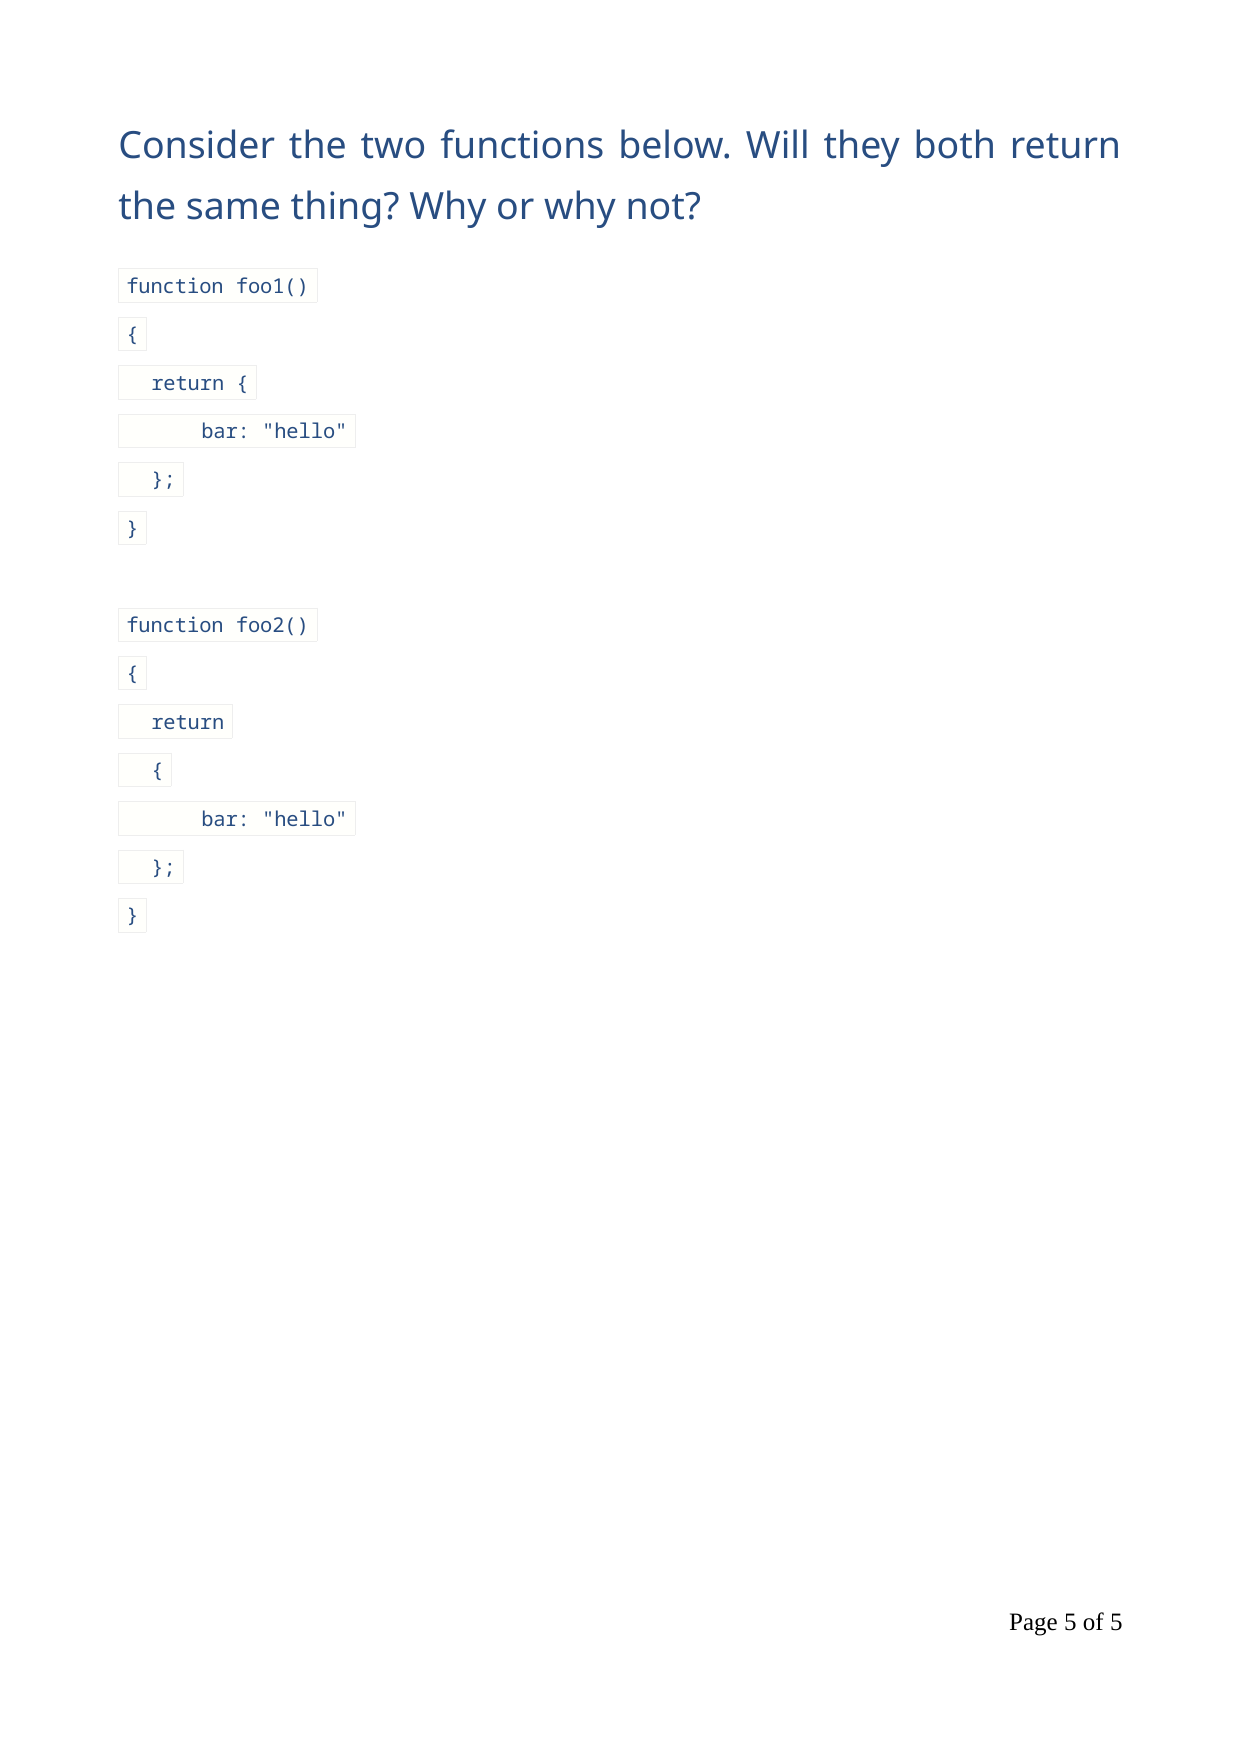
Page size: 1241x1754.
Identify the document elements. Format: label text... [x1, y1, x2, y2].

text }; [118, 449, 1122, 496]
text bar: "hello" [118, 401, 1122, 447]
text bar: "hello" [118, 788, 1122, 835]
text return { [118, 352, 1122, 399]
text }; [118, 836, 1122, 883]
text { [118, 739, 1122, 786]
text { [118, 304, 1122, 351]
text return [118, 691, 1122, 738]
text Consider the two functions below. Will they both return the same thing? Why or why not? [118, 118, 1122, 230]
text } [118, 497, 1122, 544]
text function foo1() [118, 255, 1122, 302]
text } [118, 885, 1122, 932]
text { [118, 643, 1122, 689]
text function foo2() [118, 594, 1122, 641]
